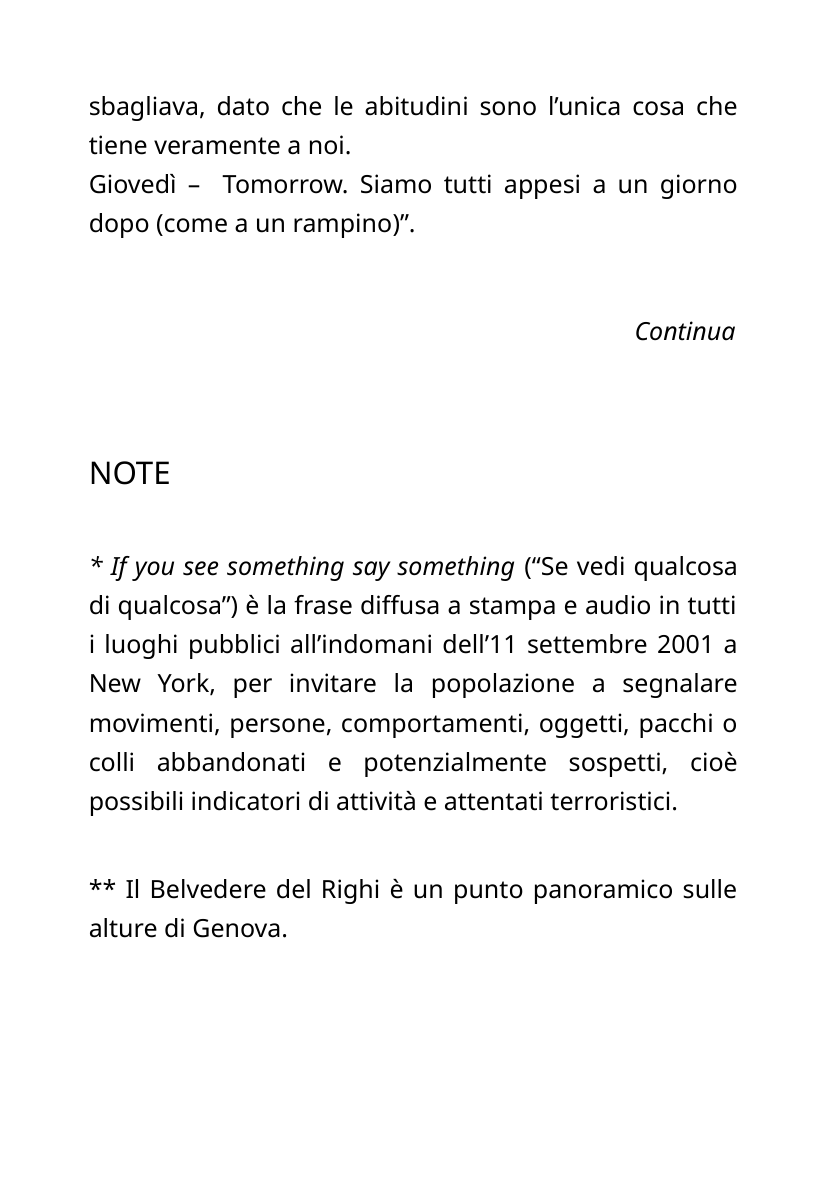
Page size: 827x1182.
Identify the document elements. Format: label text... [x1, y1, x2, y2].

text Giovedì – Tomorrow. Siamo tutti appesi a un giorno dopo (come a un rampino)”. [88, 167, 738, 240]
text * If you see something say something (“Se vedi qualcosa di qualcosa”) è la frase diffusa a stampa e audio in tutti i luoghi pubblici all’indomani dell’11 settembre 2001 a New York, per invitare la popolazione a segnalare movimenti, persone, comportamenti, oggetti, pacchi o colli abbandonati e potenzialmente sospetti, cioè possibili indicatori di attività e attentati terroristici. [88, 548, 738, 818]
text sbagliava, dato che le abitudini sono l’unica cosa che tiene veramente a noi. [88, 88, 738, 162]
text ** Il Belvedere del Righi è un punto panoramico sulle alture di Genova. [88, 872, 738, 945]
text Continua [88, 313, 738, 348]
text NOTE [88, 451, 738, 493]
